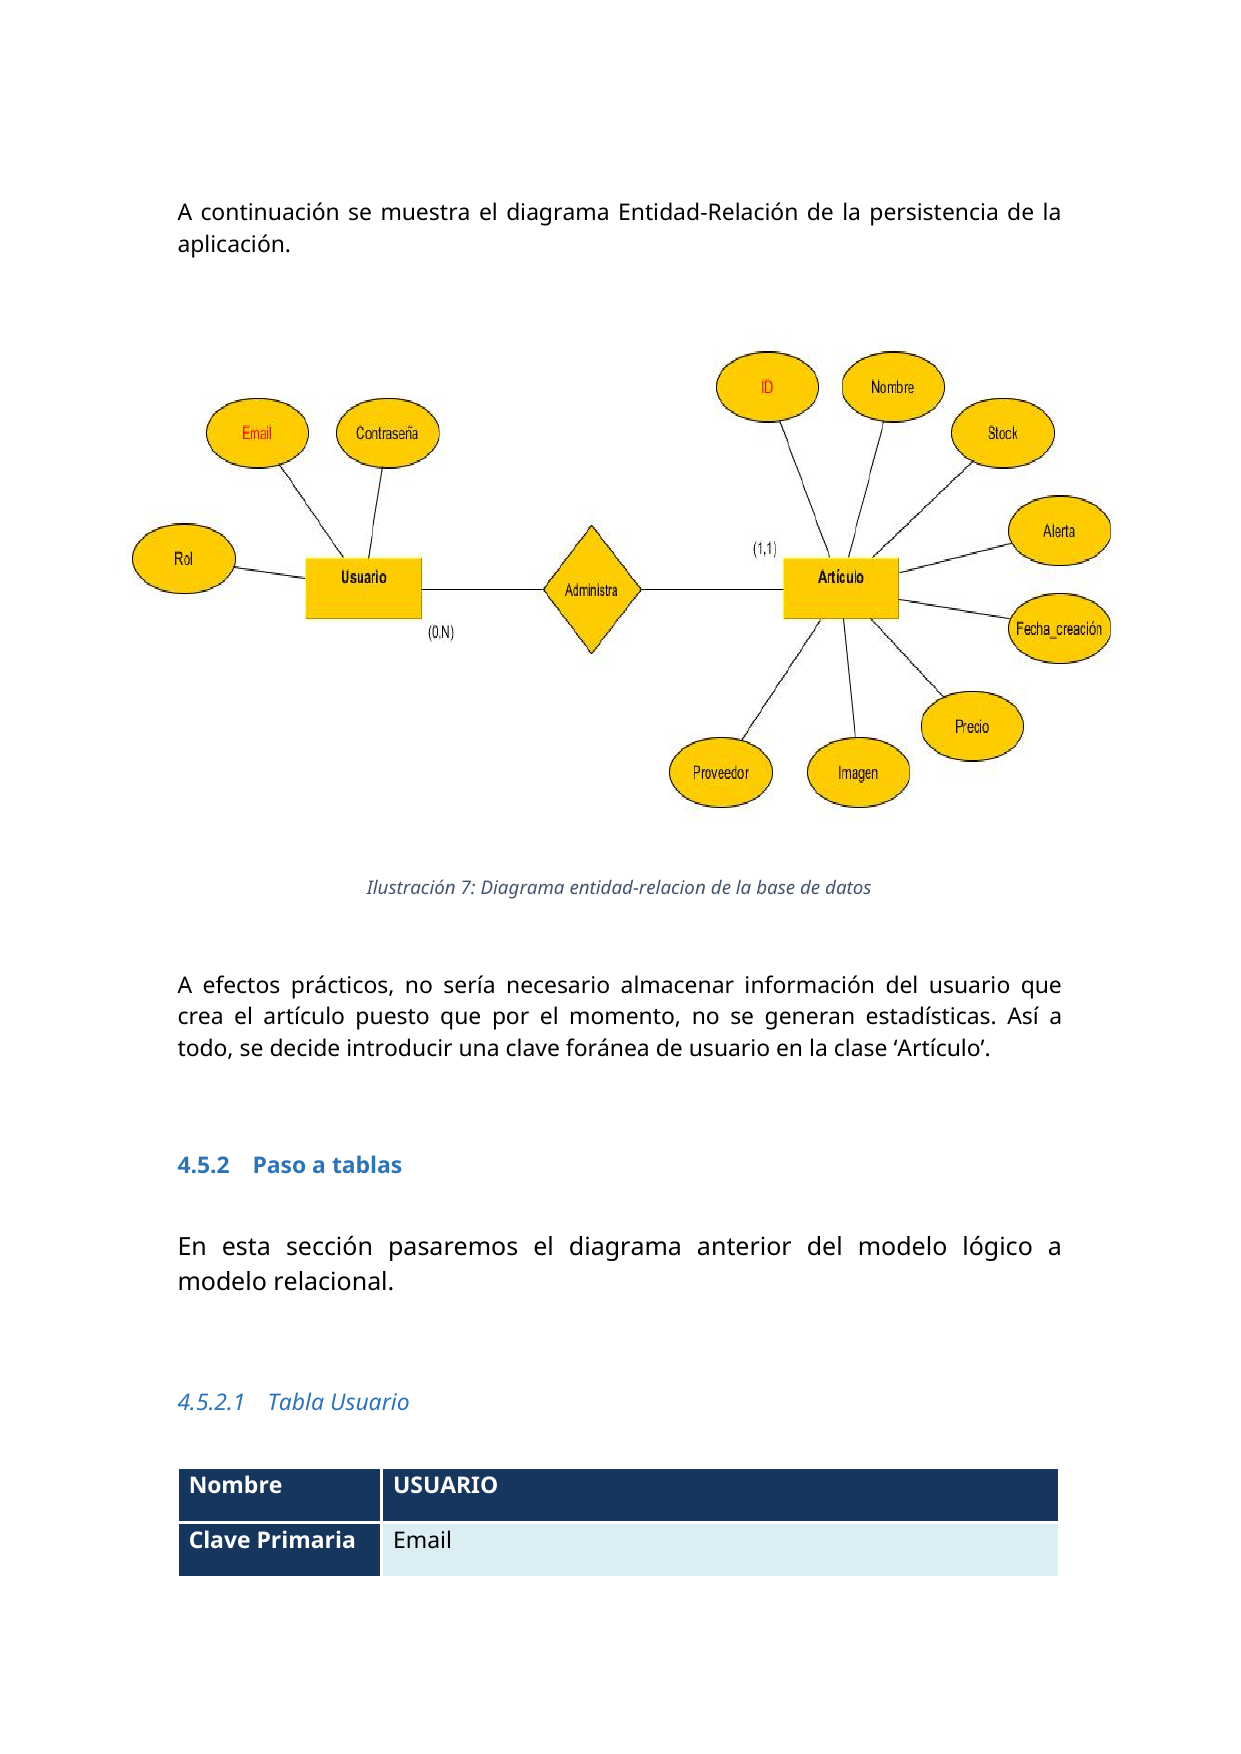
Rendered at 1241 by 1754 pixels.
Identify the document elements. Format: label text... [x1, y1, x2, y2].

text Ilustración 7: Diagrama entidad-relacion de la base de datos [177, 874, 1063, 900]
table_header Nombre [179, 1469, 380, 1521]
text A continuación se muestra el diagrama Entidad-Relación de la persistencia de la aplicación. [177, 196, 1063, 259]
subtitle Paso a tablas [177, 1149, 1063, 1180]
table_header USUARIO [383, 1469, 1058, 1521]
text A efectos prácticos, no sería necesario almacenar información del usuario que crea el artículo puesto que por el momento, no se generan estadísticas. Así a todo, se decide introducir una clave foránea de usuario en la clase ‘Artículo’. [177, 969, 1063, 1063]
text En esta sección pasaremos el diagrama anterior del modelo lógico a modelo relacional. [177, 1229, 1063, 1297]
table_cell Email [383, 1524, 1058, 1576]
table_cell Clave Primaria [179, 1524, 380, 1576]
subtitle Tabla Usuario [177, 1386, 1063, 1417]
